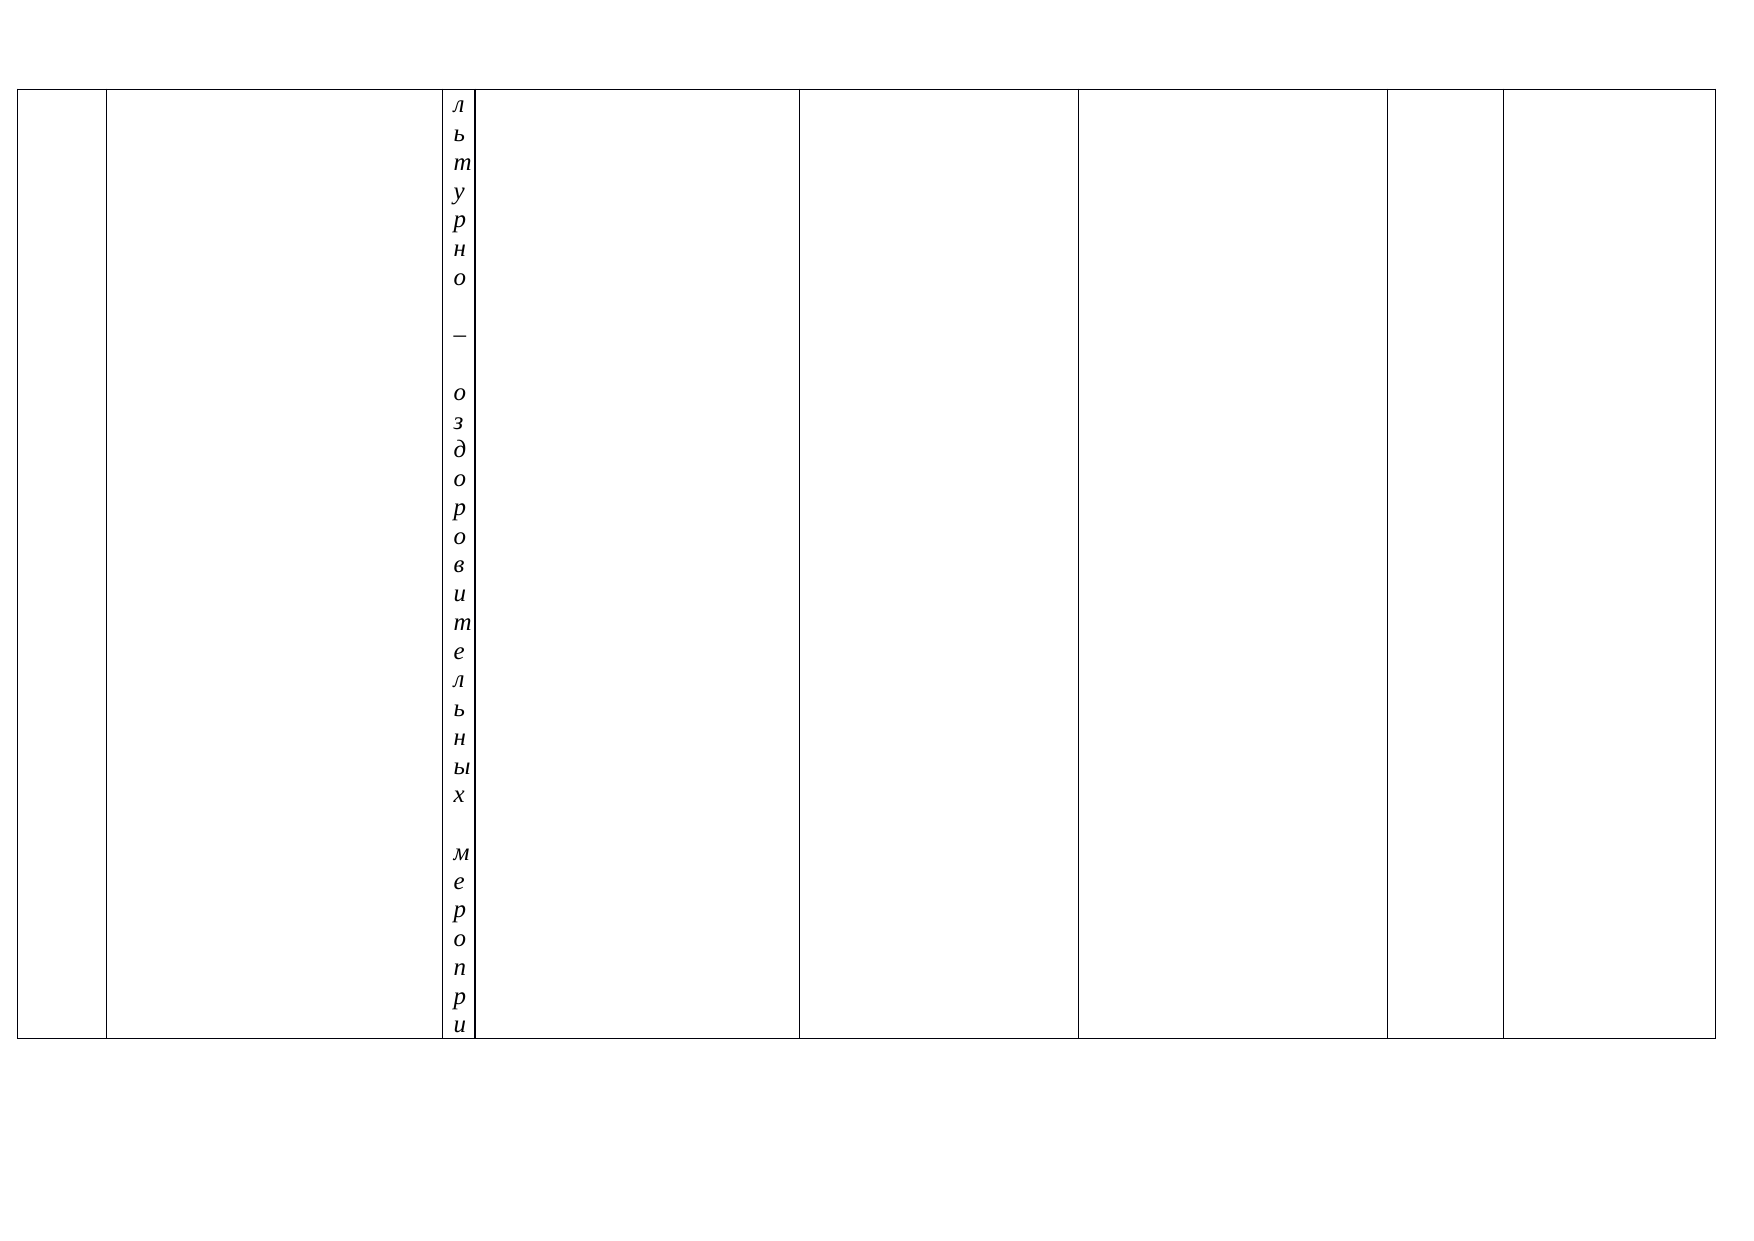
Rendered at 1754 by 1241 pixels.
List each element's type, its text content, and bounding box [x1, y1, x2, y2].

table_cell [107, 90, 442, 1038]
table_cell [1388, 90, 1503, 1038]
table_cell льтурно – оздоровительных меропри [443, 90, 474, 1038]
table_cell [476, 90, 799, 1038]
table_cell [800, 90, 1078, 1038]
table_cell [1504, 90, 1715, 1038]
table_cell [1079, 90, 1387, 1038]
table_cell [18, 90, 106, 1038]
